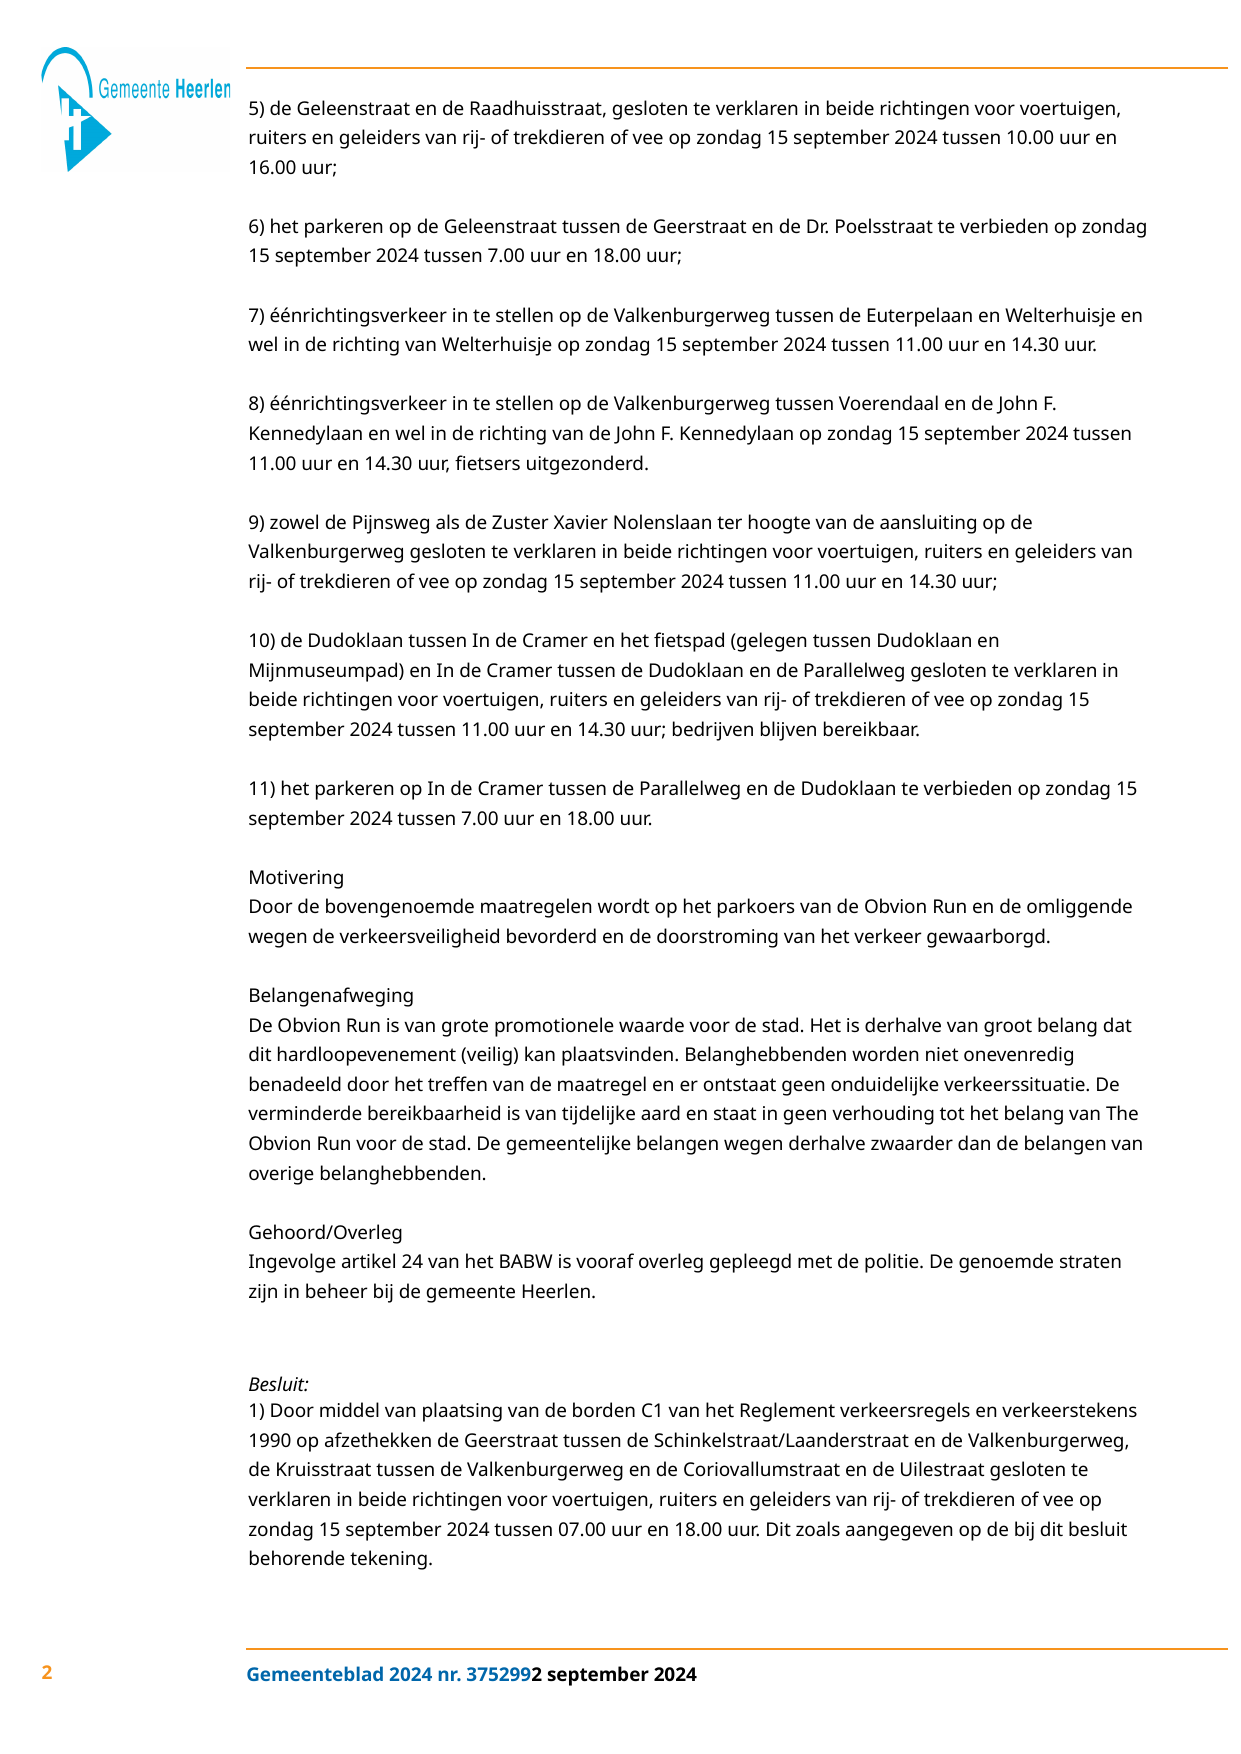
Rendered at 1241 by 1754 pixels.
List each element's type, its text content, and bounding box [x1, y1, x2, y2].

text 8) éénrichtingsverkeer in te stellen op de Valkenburgerweg tussen Voerendaal en de John F. Kennedylaan en wel in de richting van de John F. Kennedylaan op zondag 15 september 2024 tussen 11.00 uur en 14.30 uur, fietsers uitgezonderd. [248, 391, 1152, 476]
picture [41, 47, 59, 70]
text Gehoord/Overleg [248, 1219, 1152, 1245]
text 10) de Dudoklaan tussen In de Cramer en het fietspad (gelegen tussen Dudoklaan en Mijnmuseumpad) en In de Cramer tussen de Dudoklaan en de Parallelweg gesloten te verklaren in beide richtingen voor voertuigen, ruiters en geleiders van rij- of trekdieren of vee op zondag 15 september 2024 tussen 11.00 uur en 14.30 uur; bedrijven blijven bereikbaar. [248, 627, 1152, 742]
text De Obvion Run is van grote promotionele waarde voor de stad. Het is derhalve van groot belang dat dit hardloopevenement (veilig) kan plaatsvinden. Belanghebbenden worden niet onevenredig benadeeld door het treffen van de maatregel en er ontstaat geen onduidelijke verkeerssituatie. De verminderde bereikbaarheid is van tijdelijke aard en staat in geen verhouding tot het belang van The Obvion Run voor de stad. De gemeentelijke belangen wegen derhalve zwaarder dan de belangen van overige belanghebbenden. [248, 1012, 1152, 1186]
text Belangenafweging [248, 982, 1152, 1008]
text Ingevolge artikel 24 van het BABW is vooraf overleg gepleegd met de politie. De genoemde straten zijn in beheer bij de gemeente Heerlen. [248, 1248, 1152, 1304]
text 11) het parkeren op In de Cramer tussen de Parallelweg en de Dudoklaan te verbieden op zondag 15 september 2024 tussen 7.00 uur en 18.00 uur. [248, 775, 1152, 831]
text Door de bovengenoemde maatregelen wordt op het parkoers van de Obvion Run en de omliggende wegen de verkeersveiligheid bevorderd en de doorstroming van het verkeer gewaarborgd. [248, 893, 1152, 949]
text Besluit: [248, 1372, 1152, 1397]
text 7) éénrichtingsverkeer in te stellen op de Valkenburgerweg tussen de Euterpelaan en Welterhuisje en wel in de richting van Welterhuisje op zondag 15 september 2024 tussen 11.00 uur en 14.30 uur. [248, 302, 1152, 357]
text 1) Door middel van plaatsing van de borden C1 van het Reglement verkeersregels en verkeerstekens 1990 op afzethekken de Geerstraat tussen de Schinkelstraat/Laanderstraat en de Valkenburgerweg, de Kruisstraat tussen de Valkenburgerweg en de Coriovallumstraat en de Uilestraat gesloten te verklaren in beide richtingen voor voertuigen, ruiters en geleiders van rij- of trekdieren of vee op zondag 15 september 2024 tussen 07.00 uur en 18.00 uur. Dit zoals aangegeven op de bij dit besluit behorende tekening. [248, 1397, 1152, 1571]
text 5) de Geleenstraat en de Raadhuisstraat, gesloten te verklaren in beide richtingen voor voertuigen, ruiters en geleiders van rij- of trekdieren of vee op zondag 15 september 2024 tussen 10.00 uur en 16.00 uur; [248, 95, 1152, 180]
text 9) zowel de Pijnsweg als de Zuster Xavier Nolenslaan ter hoogte van de aansluiting op de Valkenburgerweg gesloten te verklaren in beide richtingen voor voertuigen, ruiters en geleiders van rij- of trekdieren of vee op zondag 15 september 2024 tussen 11.00 uur en 14.30 uur; [248, 509, 1152, 594]
picture [41, 47, 231, 172]
text 6) het parkeren op de Geleenstraat tussen de Geerstraat en de Dr. Poelsstraat te verbieden op zondag 15 september 2024 tussen 7.00 uur en 18.00 uur; [248, 213, 1152, 268]
text Motivering [248, 864, 1152, 890]
